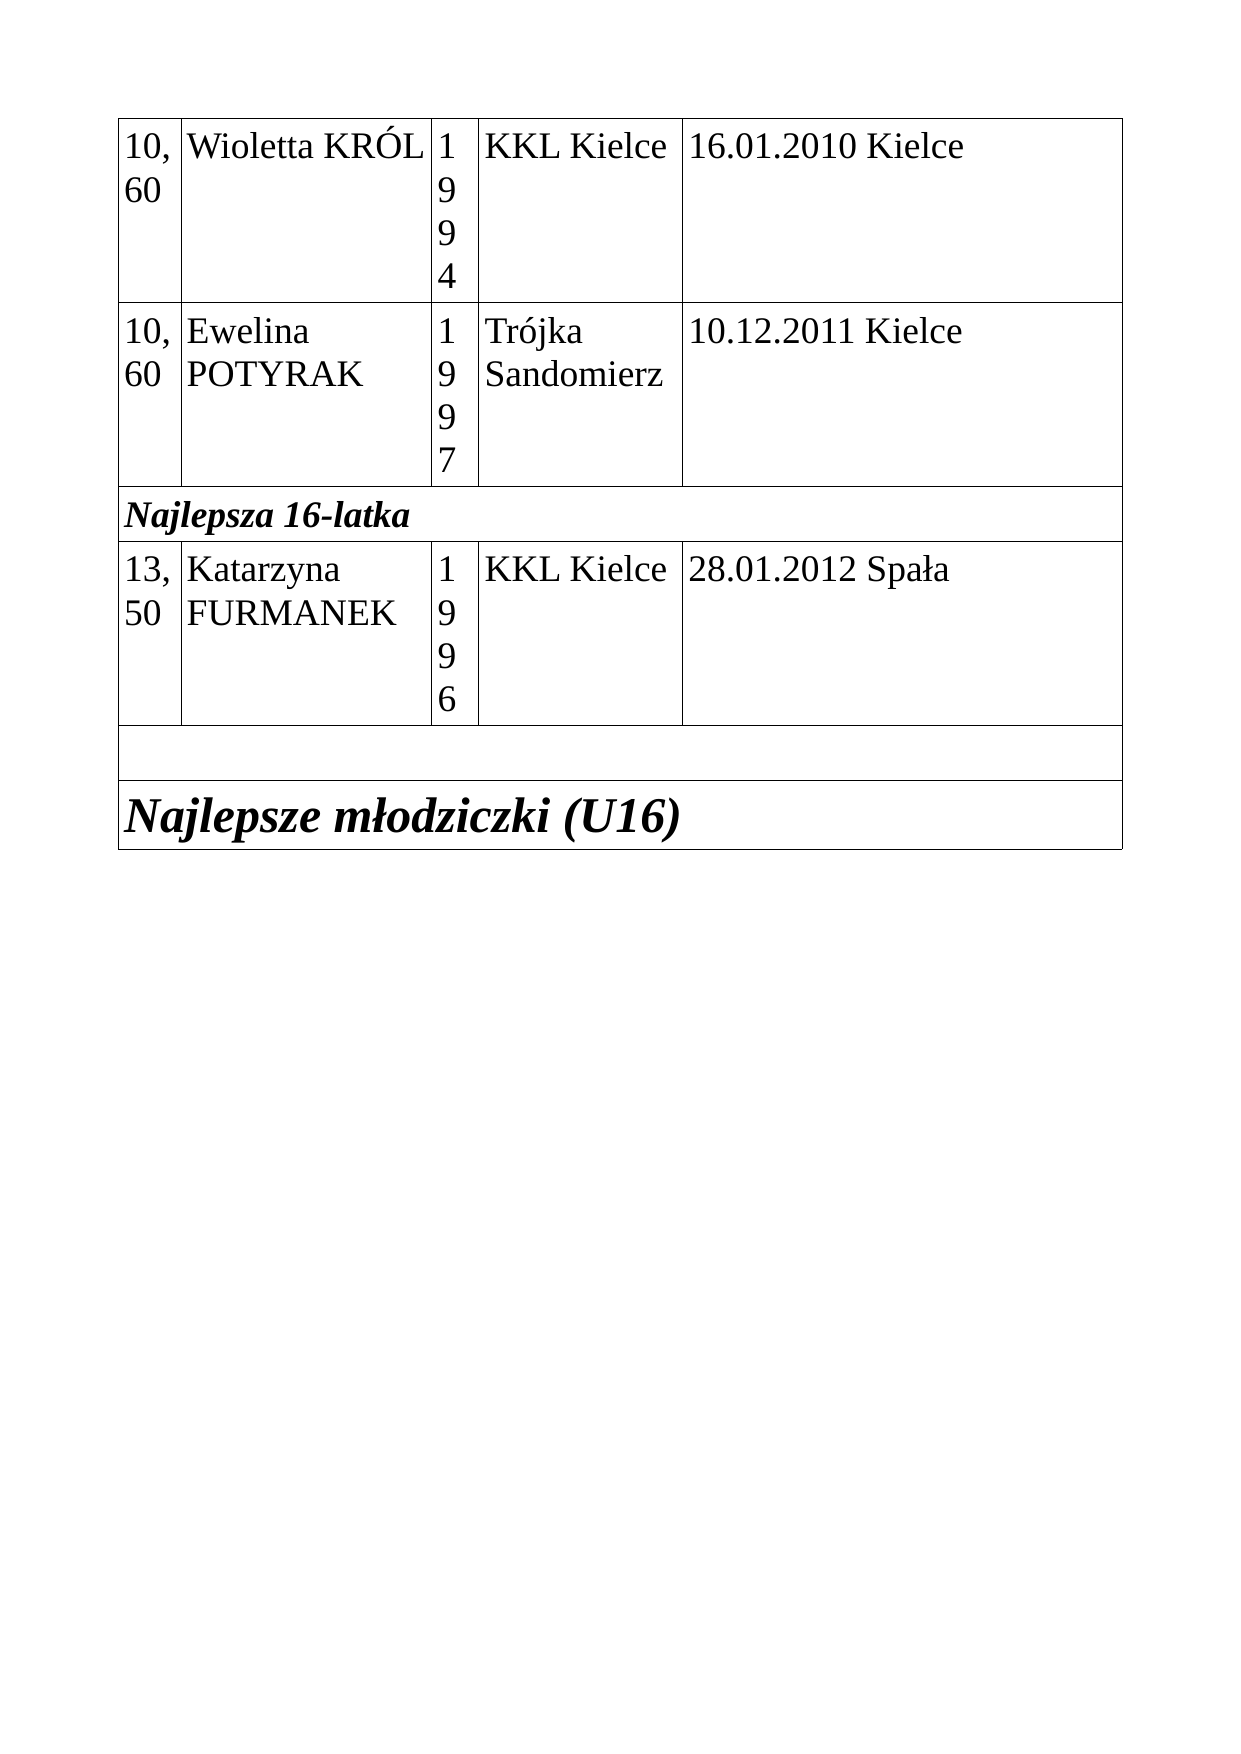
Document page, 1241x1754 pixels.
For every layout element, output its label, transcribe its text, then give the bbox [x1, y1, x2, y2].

table_cell [119, 726, 1122, 780]
table_cell 10,60 [119, 119, 181, 302]
table_cell 1997 [432, 303, 478, 486]
table_cell Najlepsza 16-latka [119, 487, 1122, 541]
table_cell 28.01.2012 Spała [683, 542, 1122, 725]
table_cell KKL Kielce [479, 119, 682, 302]
table_cell KKL Kielce [479, 542, 682, 725]
table_cell 1996 [432, 542, 478, 725]
table_cell 1994 [432, 119, 478, 302]
table_cell Ewelina POTYRAK [182, 303, 431, 486]
table_cell Trójka Sandomierz [479, 303, 682, 486]
table_cell Najlepsze młodziczki (U16) [119, 781, 1122, 849]
table_cell Katarzyna FURMANEK [182, 542, 431, 725]
table_cell Wioletta KRÓL [182, 119, 431, 302]
table_cell 16.01.2010 Kielce [683, 119, 1122, 302]
table_cell 13,50 [119, 542, 181, 725]
table_cell 10.12.2011 Kielce [683, 303, 1122, 486]
table_cell 10,60 [119, 303, 181, 486]
